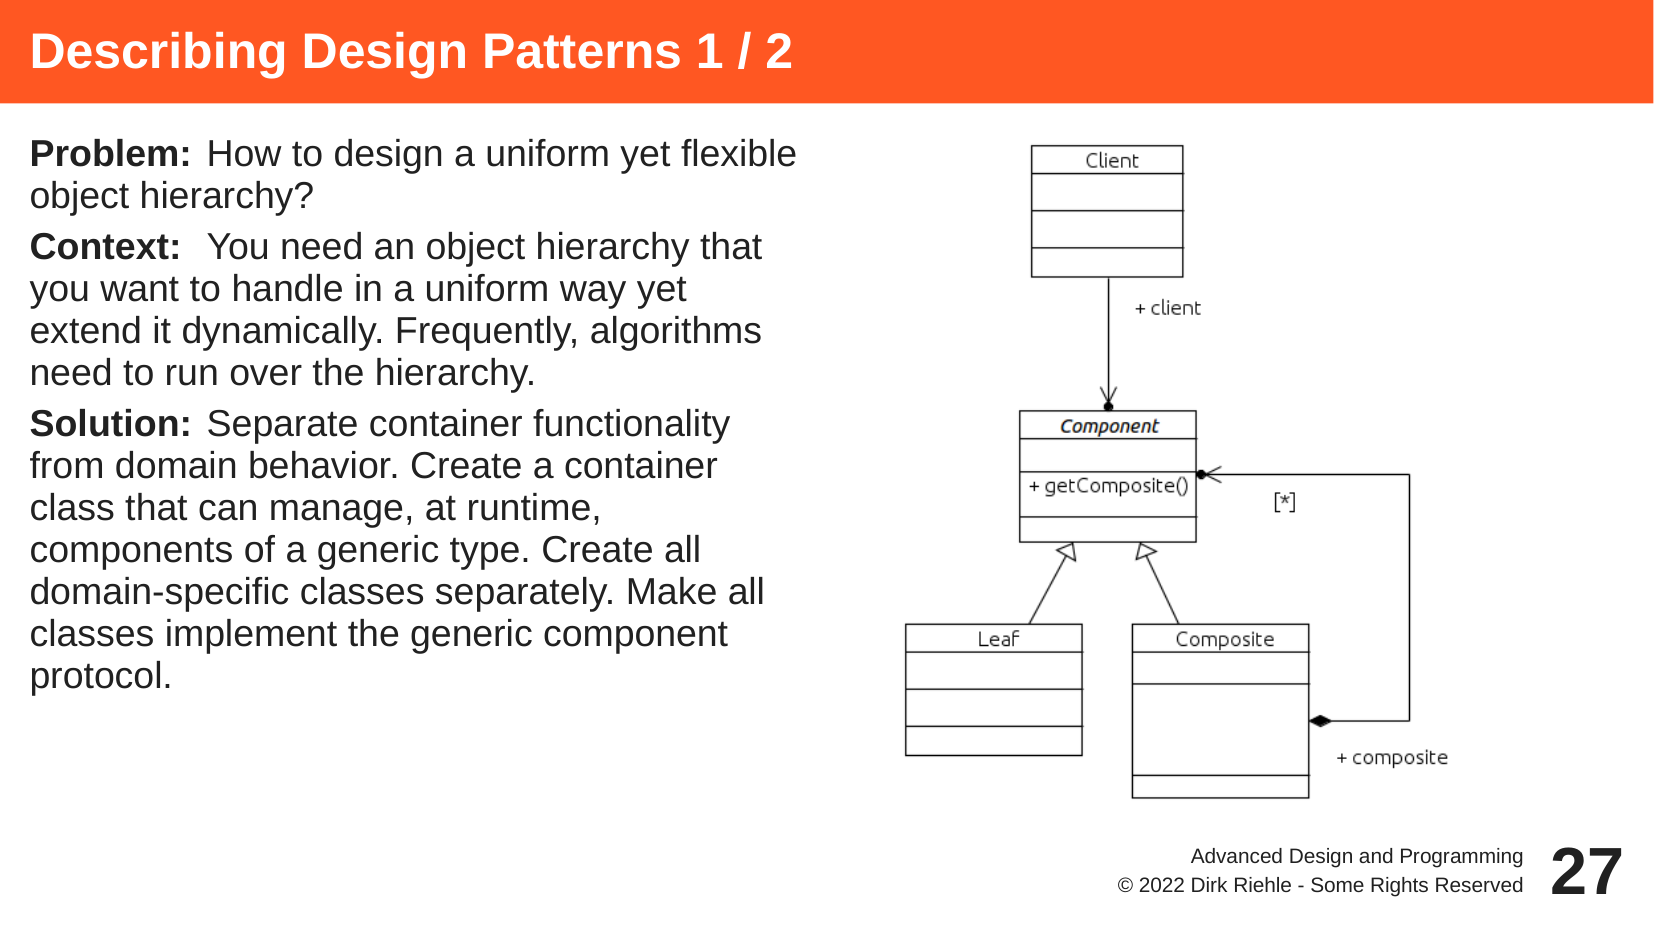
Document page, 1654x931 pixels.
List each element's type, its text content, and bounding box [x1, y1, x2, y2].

picture [892, 132, 1580, 813]
title Describing Design Patterns 1 / 2 [0, 0, 1654, 104]
list Problem: How to design a uniform yet flexible object hierarchy? Context: You need an object hierarchy that you want to handle in a uniform way yet extend it dynamically. Frequently, algorithms need to run over the hierarchy. Solution: Separate container functionality from domain behavior. Create a container class that can manage, at runtime, components of a generic type. Create all domain-specific classes separately. Make all classes implement the generic component protocol. [29, 132, 808, 813]
